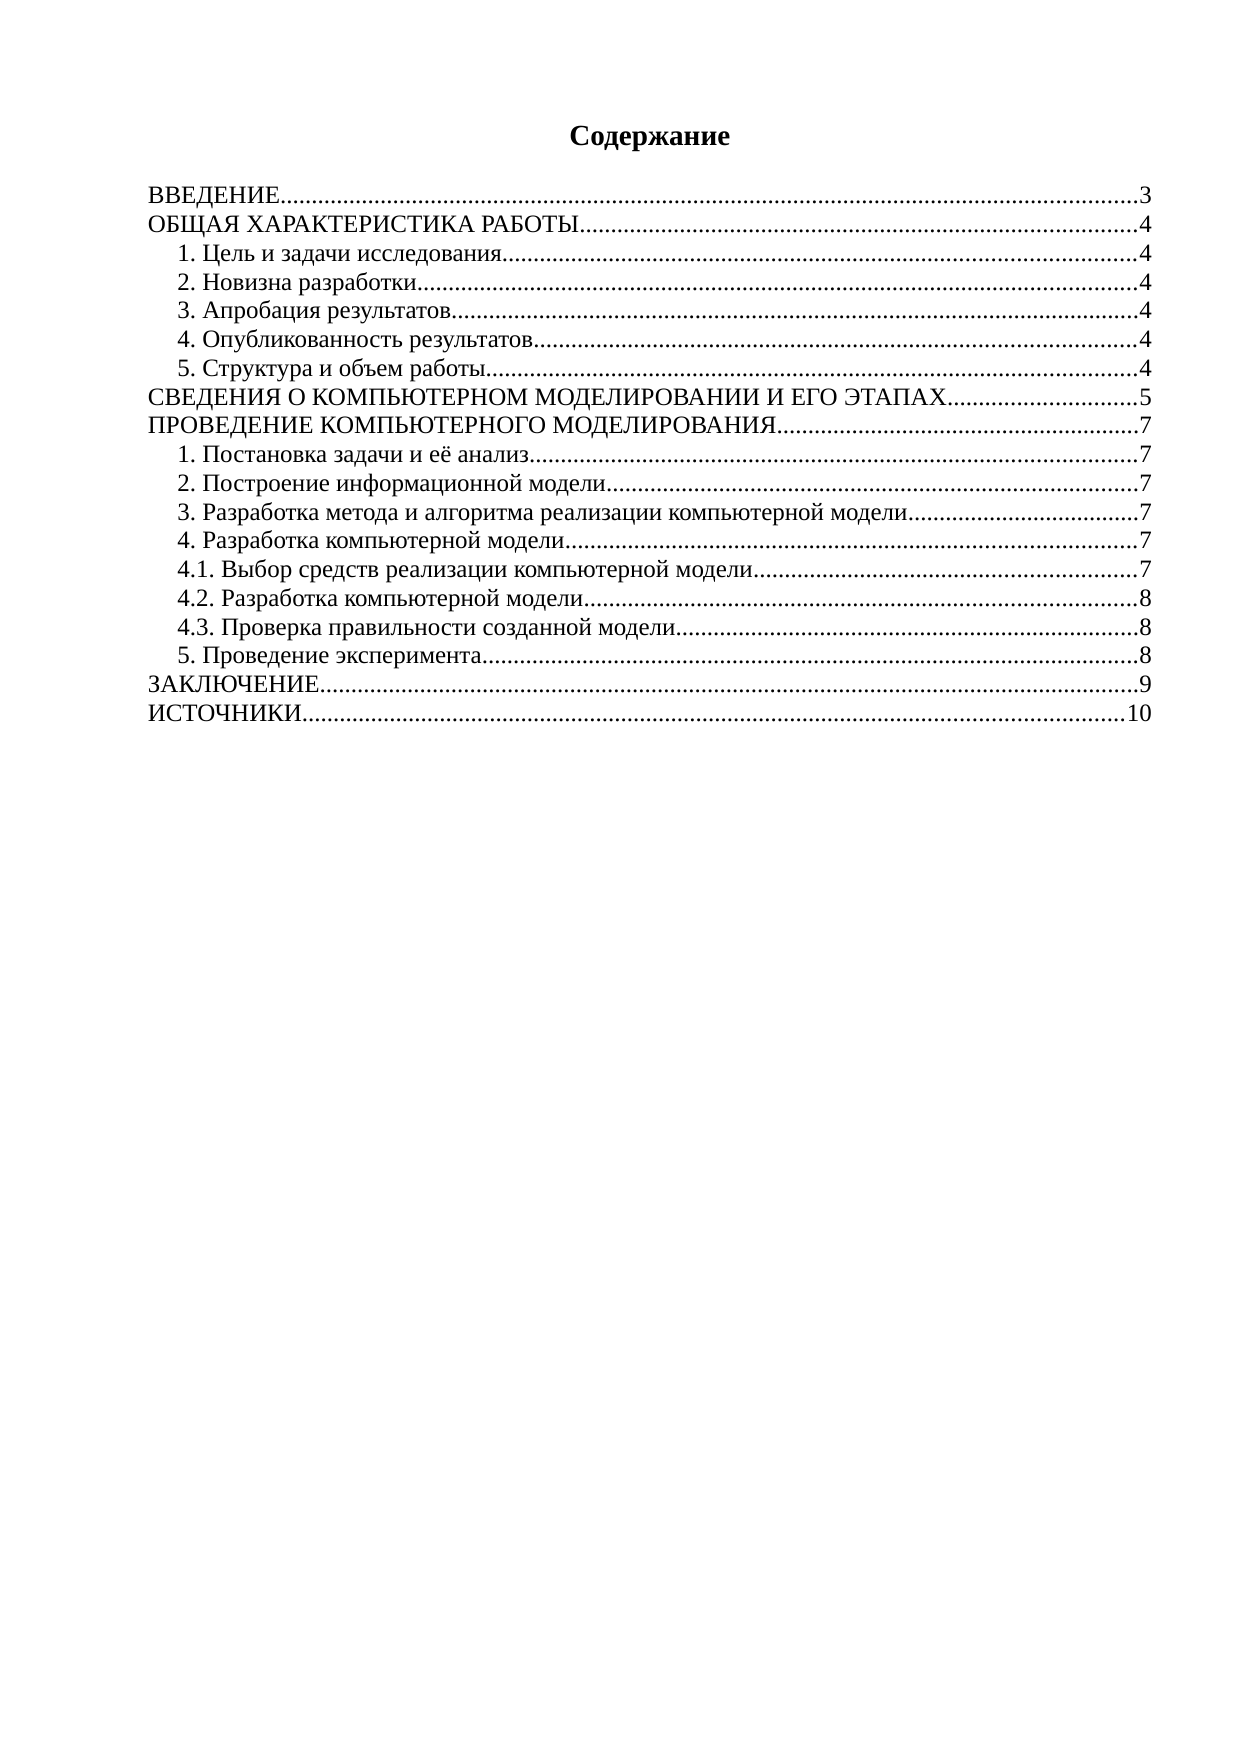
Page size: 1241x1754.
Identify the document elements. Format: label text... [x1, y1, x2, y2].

text 5. Проведение эксперимента 8 [177, 641, 1152, 669]
text 3. Разработка метода и алгоритма реализации компьютерной модели 7 [177, 497, 1152, 526]
text 1. Цель и задачи исследования 4 [177, 238, 1152, 267]
text 2. Новизна разработки 4 [177, 267, 1152, 296]
text СВЕДЕНИЯ О КОМПЬЮТЕРНОМ МОДЕЛИРОВАНИИ И ЕГО ЭТАПАХ 5 [148, 382, 1152, 411]
text 2. Построение информационной модели 7 [177, 468, 1152, 497]
text 4. Разработка компьютерной модели 7 [177, 526, 1152, 554]
text Содержание [148, 118, 1152, 152]
text ВВЕДЕНИЕ 3 [148, 181, 1152, 209]
text ЗАКЛЮЧЕНИЕ 9 [148, 669, 1152, 698]
text 3. Апробация результатов 4 [177, 296, 1152, 324]
text ПРОВЕДЕНИЕ КОМПЬЮТЕРНОГО МОДЕЛИРОВАНИЯ 7 [148, 411, 1152, 439]
text ИСТОЧНИКИ 10 [148, 698, 1152, 727]
text 5. Структура и объем работы 4 [177, 353, 1152, 382]
text 4. Опубликованность результатов 4 [177, 324, 1152, 353]
text 4.2. Разработка компьютерной модели 8 [177, 583, 1152, 612]
text 1. Постановка задачи и её анализ 7 [177, 439, 1152, 468]
text 4.1. Выбор средств реализации компьютерной модели 7 [177, 554, 1152, 583]
text 4.3. Проверка правильности созданной модели 8 [177, 612, 1152, 641]
text ОБЩАЯ ХАРАКТЕРИСТИКА РАБОТЫ 4 [148, 209, 1152, 238]
